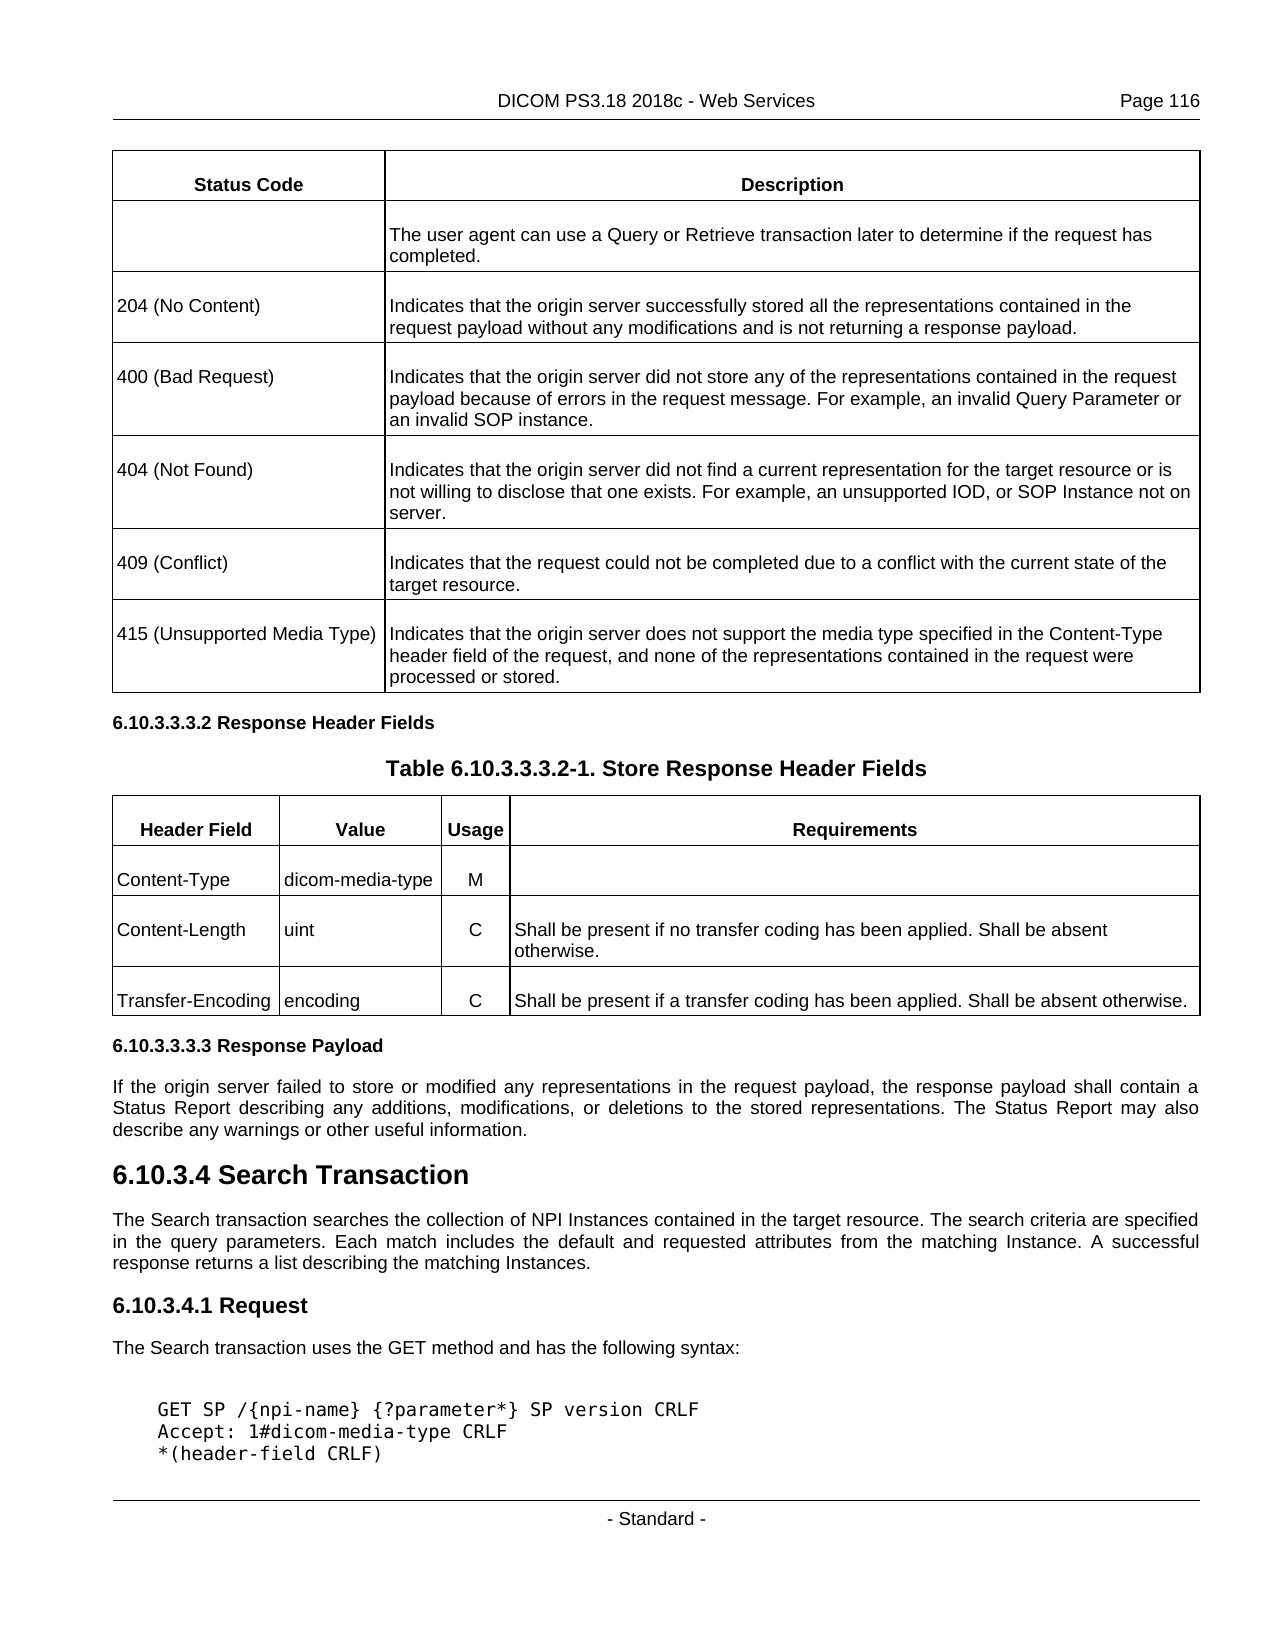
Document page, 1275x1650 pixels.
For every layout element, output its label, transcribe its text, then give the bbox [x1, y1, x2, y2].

text The Search transaction uses the GET method and has the following syntax: [112, 1337, 1200, 1358]
table_cell uint [280, 896, 441, 966]
table_cell Shall be present if no transfer coding has been applied. Shall be absent otherwise. [511, 896, 1199, 966]
table_header Status Code [113, 151, 384, 200]
table_cell 400 (Bad Request) [113, 343, 384, 435]
table_cell C [442, 967, 509, 1015]
table_cell 404 (Not Found) [113, 436, 384, 528]
table_cell Indicates that the origin server did not find a current representation for the target resource or is not willing to disclose that one exists. For example, an unsupported IOD, or SOP Instance not on server. [386, 436, 1199, 528]
table_header Requirements [511, 796, 1199, 845]
table_cell dicom-media-type [280, 846, 441, 894]
text 6.10.3.4 Search Transaction [112, 1159, 1200, 1190]
table_cell 415 (Unsupported Media Type) [113, 600, 384, 692]
table_header Usage [442, 796, 509, 845]
table_cell Content-Length [113, 896, 279, 966]
table_header Value [280, 796, 441, 845]
table_cell [113, 201, 384, 271]
table_cell [511, 846, 1199, 894]
text If the origin server failed to store or modified any representations in the request payload, the response payload shall contain a Status Report describing any additions, modifications, or deletions to the stored representations. The Status Report may also describe any warnings or other useful information. [112, 1076, 1200, 1140]
table_cell The user agent can use a Query or Retrieve transaction later to determine if the request has completed. [386, 201, 1199, 271]
text The Search transaction searches the collection of NPI Instances contained in the target resource. The search criteria are specified in the query parameters. Each match includes the default and requested attributes from the matching Instance. A successful response returns a list describing the matching Instances. [112, 1209, 1200, 1274]
table_cell encoding [280, 967, 441, 1015]
table_cell C [442, 896, 509, 966]
text 6.10.3.3.3.3 Response Payload [112, 1035, 1200, 1057]
table_cell Transfer-Encoding [113, 967, 279, 1015]
table_header Header Field [113, 796, 279, 845]
table_header Description [386, 151, 1199, 200]
text Table 6.10.3.3.3.2-1. Store Response Header Fields [112, 756, 1200, 782]
table_cell 204 (No Content) [113, 272, 384, 342]
table_cell Indicates that the origin server did not store any of the representations contained in the request payload because of errors in the request message. For example, an invalid Query Parameter or an invalid SOP instance. [386, 343, 1199, 435]
table_cell Shall be present if a transfer coding has been applied. Shall be absent otherwise. [511, 967, 1199, 1015]
table_cell Content-Type [113, 846, 279, 894]
table_cell Indicates that the origin server does not support the media type specified in the Content-Type header field of the request, and none of the representations contained in the request were processed or stored. [386, 600, 1199, 692]
text 6.10.3.4.1 Request [112, 1292, 1200, 1318]
text 6.10.3.3.3.2 Response Header Fields [112, 712, 1200, 733]
text GET SP /{npi-name} {?parameter*} SP version CRLF Accept: 1#dicom-media-type CRLF *(header-field CRLF) [112, 1377, 1200, 1465]
table_cell Indicates that the request could not be completed due to a conflict with the current state of the target resource. [386, 529, 1199, 599]
table_cell M [442, 846, 509, 894]
table_cell Indicates that the origin server successfully stored all the representations contained in the request payload without any modifications and is not returning a response payload. [386, 272, 1199, 342]
table_cell 409 (Conflict) [113, 529, 384, 599]
